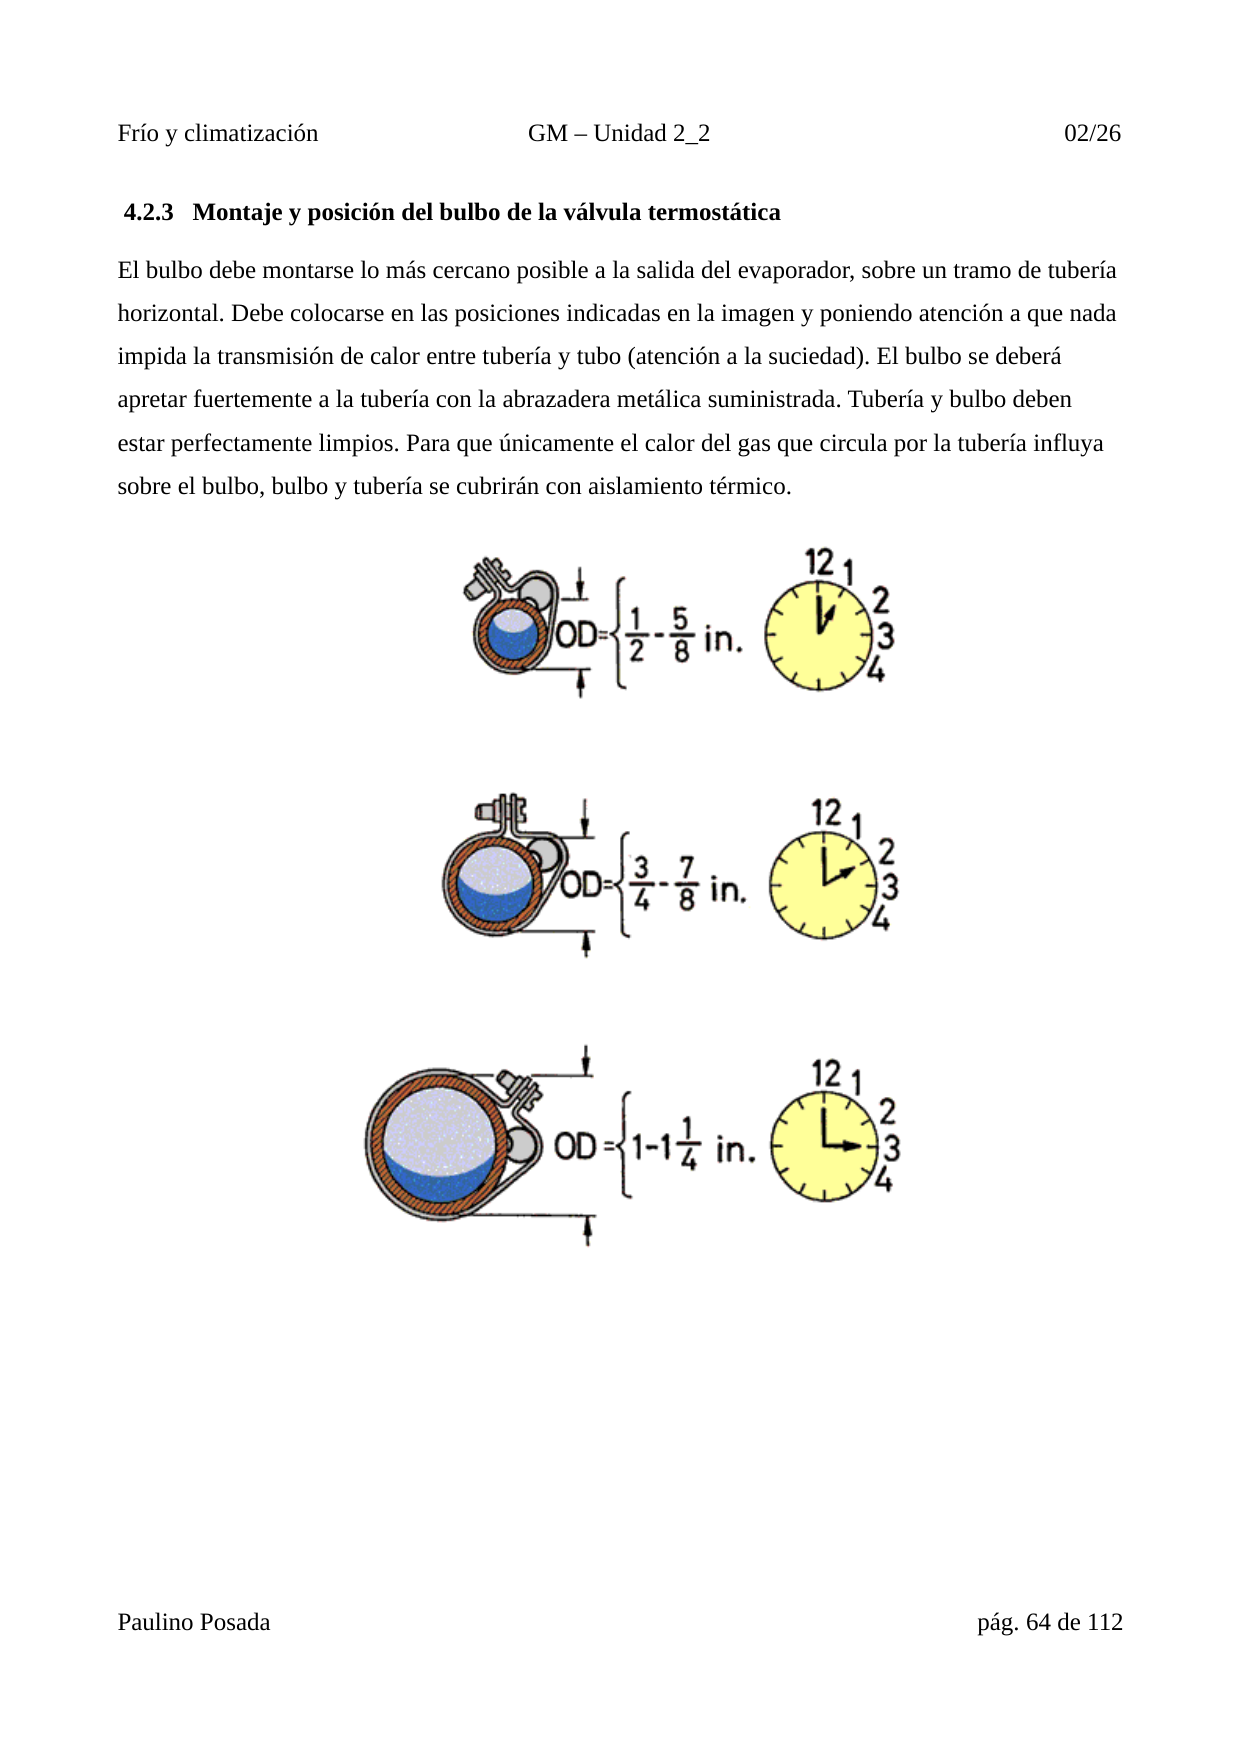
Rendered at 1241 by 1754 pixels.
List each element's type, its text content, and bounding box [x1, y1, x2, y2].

picture [356, 539, 904, 1251]
subtitle Montaje y posición del bulbo de la válvula termostática [117, 197, 1123, 226]
text El bulbo debe montarse lo más cercano posible a la salida del evaporador, sobre un tramo de tubería horizontal. Debe colocarse en las posiciones indicadas en la imagen y poniendo atención a que nada impida la transmisión de calor entre tubería y tubo (atención a la suciedad). El bulbo se deberá apretar fuertemente a la tubería con la abrazadera metálica suministrada. Tubería y bulbo deben estar perfectamente limpios. Para que únicamente el calor del gas que circula por la tubería influya sobre el bulbo, bulbo y tubería se cubrirán con aislamiento térmico. [117, 255, 1123, 499]
